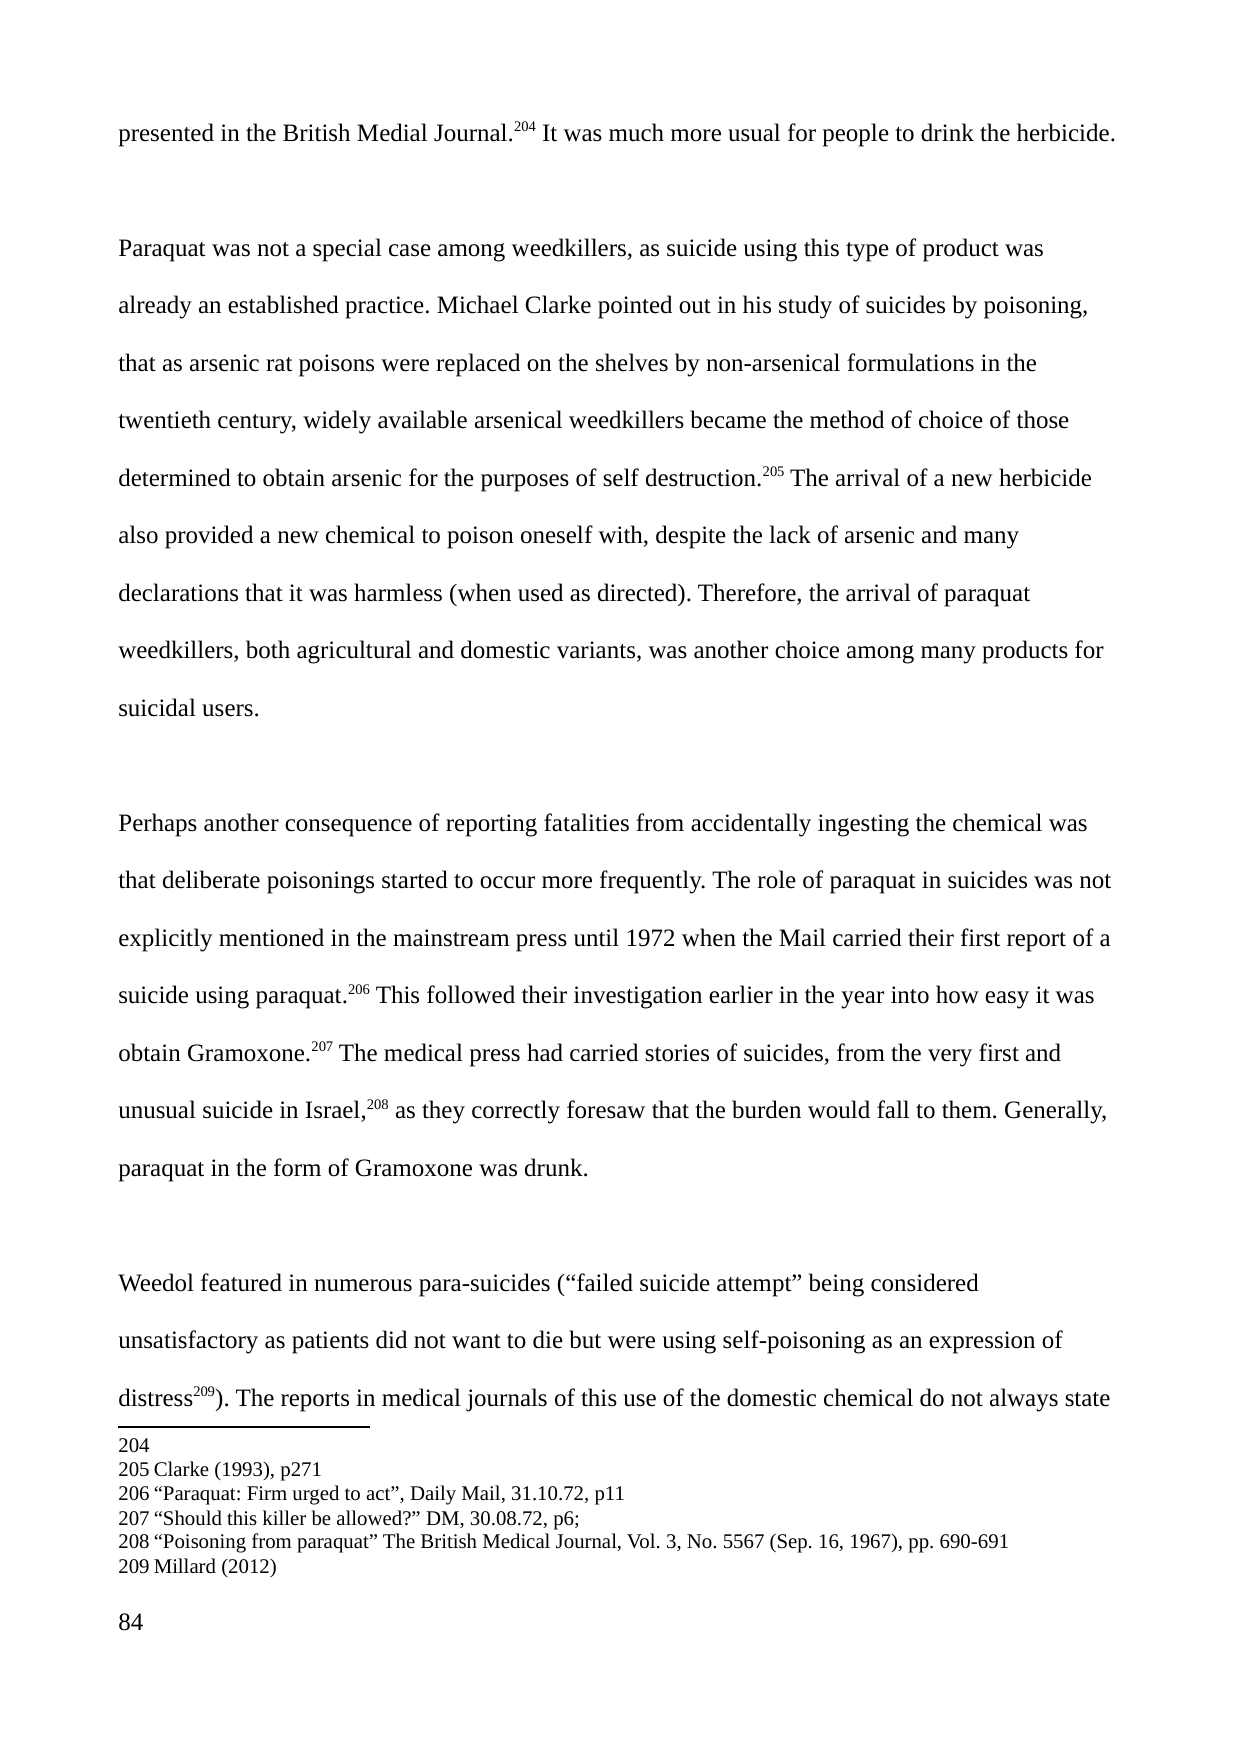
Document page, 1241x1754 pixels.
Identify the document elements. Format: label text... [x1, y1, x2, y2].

text “Poisoning from paraquat” The British Medical Journal, Vol. 3, No. 5567 (Sep. 16, 1967), pp. 690-691 [118, 1529, 1122, 1553]
text “Paraquat: Firm urged to act”, Daily Mail, 31.10.72, p11 [118, 1481, 1122, 1505]
text Weedol featured in numerous para-suicides (“failed suicide attempt” being considered unsatisfactory as patients did not want to die but were using self-poisoning as an expression of distress). The reports in medical journals of this use of the domestic chemical do not always state [118, 1268, 1122, 1412]
text “Should this killer be allowed?” DM, 30.08.72, p6; [118, 1505, 1122, 1529]
text presented in the British Medial Journal. It was much more usual for people to drink the herbicide. [118, 118, 1122, 147]
text Clarke (1993), p271 [118, 1457, 1122, 1481]
text Paraquat was not a special case among weedkillers, as suicide using this type of product was already an established practice. Michael Clarke pointed out in his study of suicides by poisoning, that as arsenic rat poisons were replaced on the shelves by non-arsenical formulations in the twentieth century, widely available arsenical weedkillers became the method of choice of those determined to obtain arsenic for the purposes of self destruction. The arrival of a new herbicide also provided a new chemical to poison oneself with, despite the lack of arsenic and many declarations that it was harmless (when used as directed). Therefore, the arrival of paraquat weedkillers, both agricultural and domestic variants, was another choice among many products for suicidal users. [118, 233, 1122, 722]
text Perhaps another consequence of reporting fatalities from accidentally ingesting the chemical was that deliberate poisonings started to occur more frequently. The role of paraquat in suicides was not explicitly mentioned in the mainstream press until 1972 when the Mail carried their first report of a suicide using paraquat. This followed their investigation earlier in the year into how easy it was obtain Gramoxone. The medical press had carried stories of suicides, from the very first and unusual suicide in Israel, as they correctly foresaw that the burden would fall to them. Generally, paraquat in the form of Gramoxone was drunk. [118, 808, 1122, 1182]
text Millard (2012) [118, 1553, 1122, 1578]
